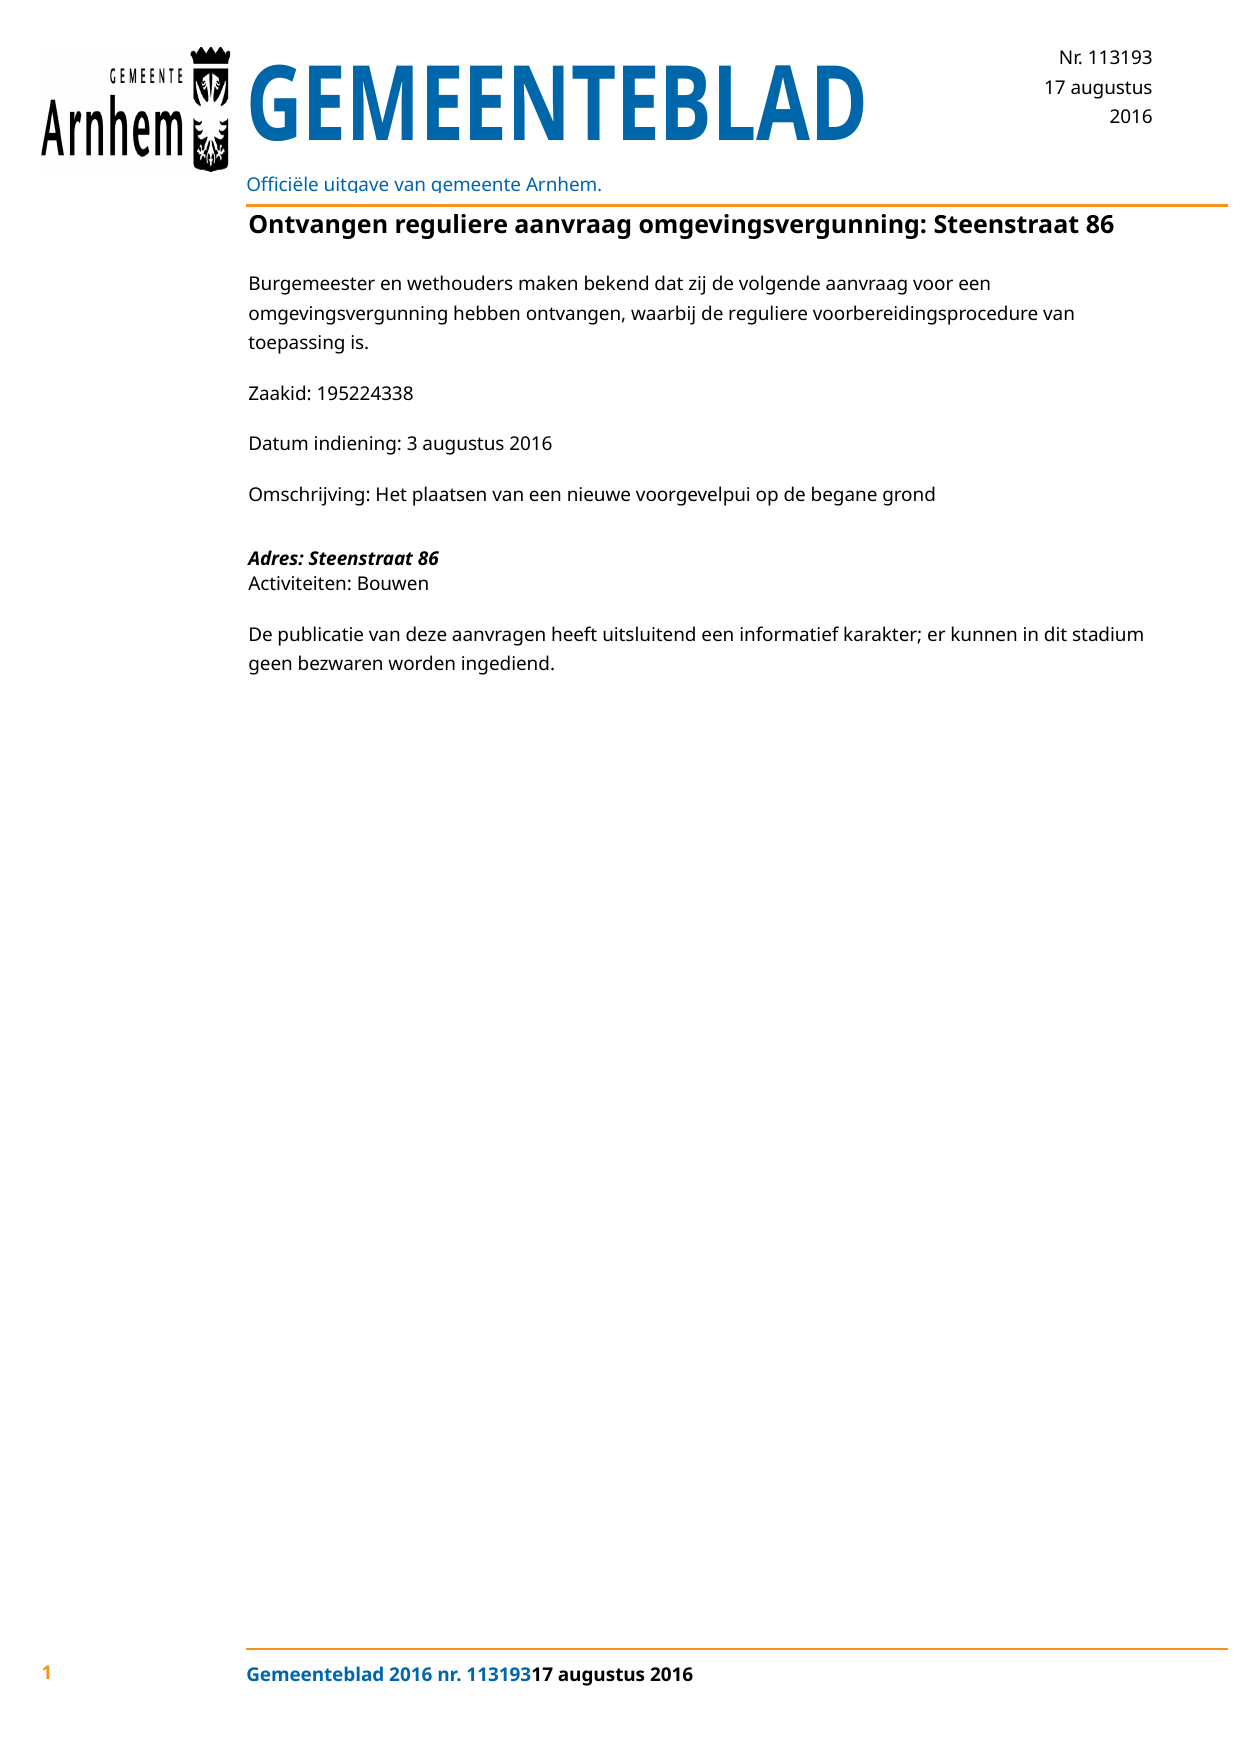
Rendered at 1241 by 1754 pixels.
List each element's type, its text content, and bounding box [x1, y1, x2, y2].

text Ontvangen reguliere aanvraag omgevingsvergunning: Steenstraat 86 [248, 207, 1152, 241]
text De publicatie van deze aanvragen heeft uitsluitend een informatief karakter; er kunnen in dit stadium geen bezwaren worden ingediend. [248, 621, 1152, 676]
text Omschrijving: Het plaatsen van een nieuwe voorgevelpui op de begane grond [248, 481, 1152, 506]
text Adres: Steenstraat 86 [248, 545, 1152, 570]
text Zaakid: 195224338 [248, 380, 1152, 406]
picture [41, 47, 231, 172]
text Datum indiening: 3 augustus 2016 [248, 430, 1152, 456]
text Burgemeester en wethouders maken bekend dat zij de volgende aanvraag voor een omgevingsvergunning hebben ontvangen, waarbij de reguliere voorbereidingsprocedure van toepassing is. [248, 270, 1152, 355]
text Activiteiten: Bouwen [248, 570, 1152, 596]
